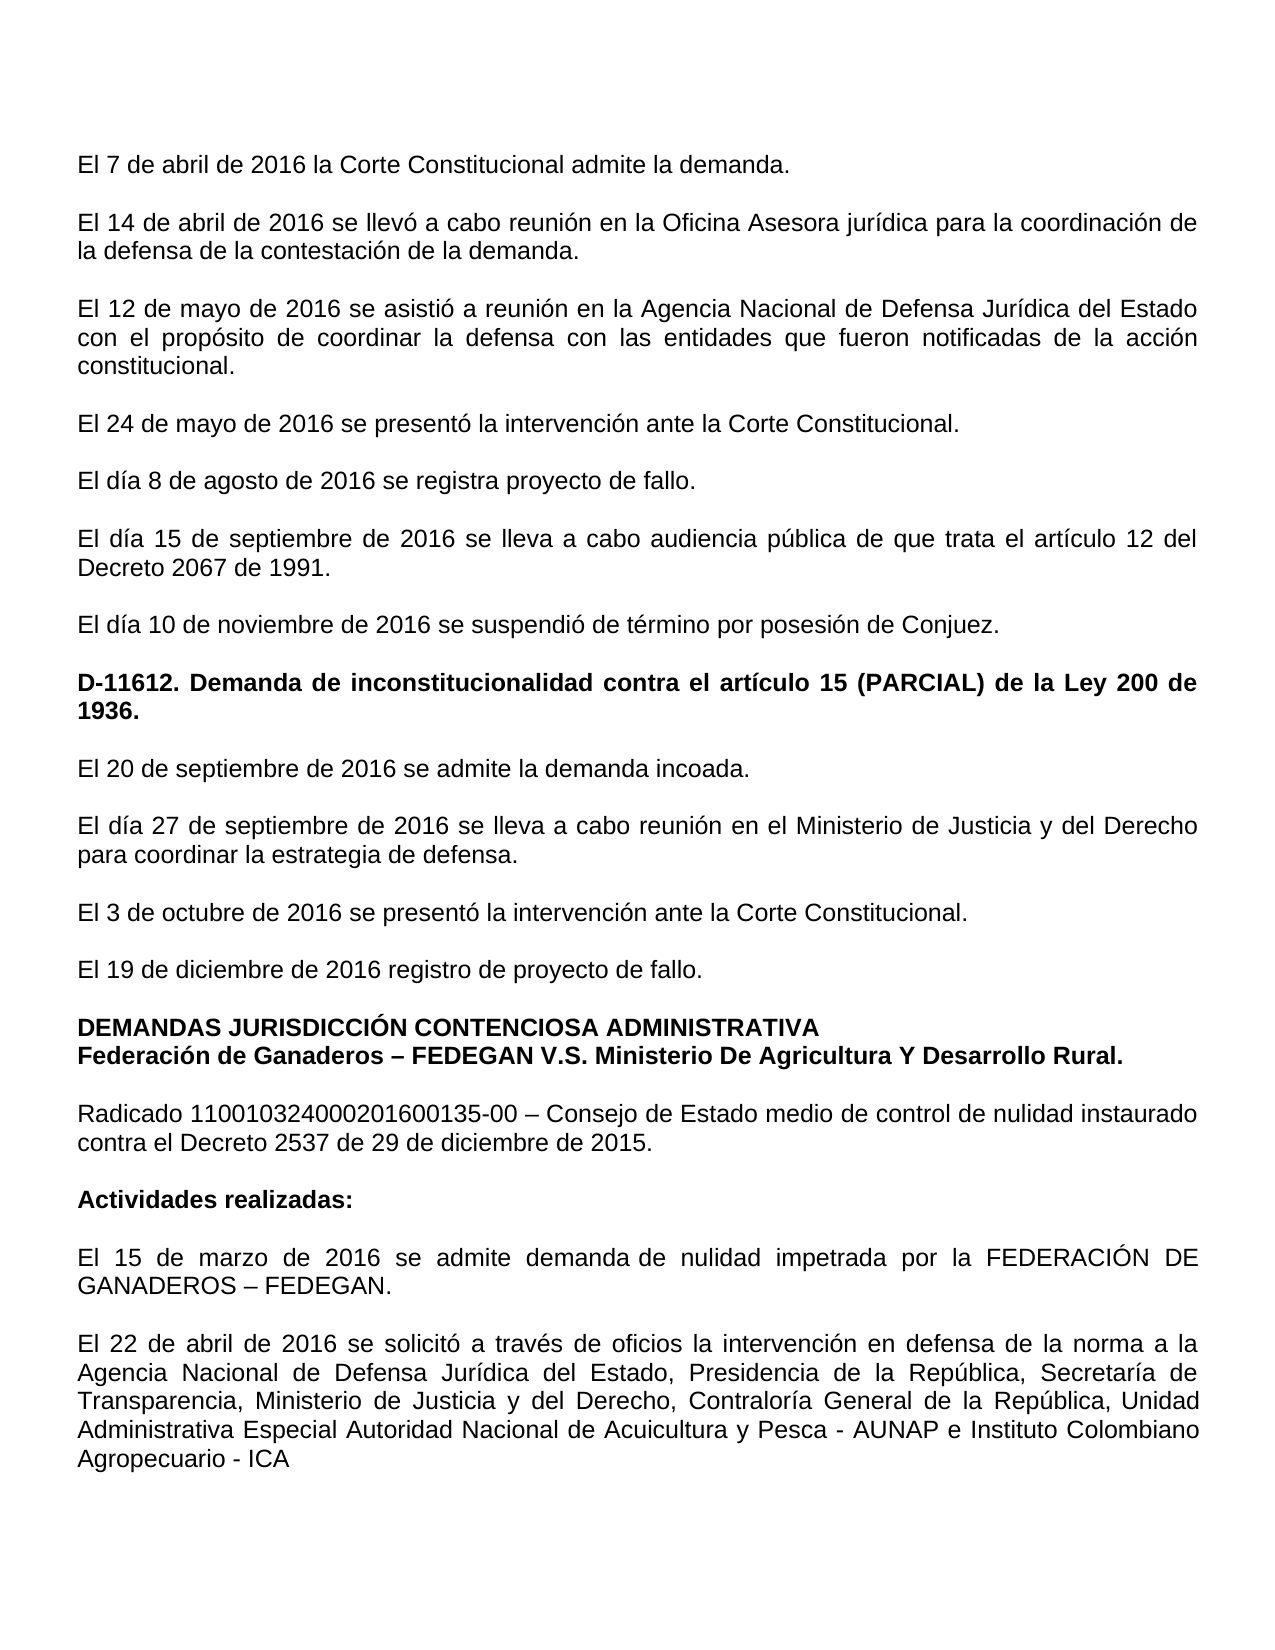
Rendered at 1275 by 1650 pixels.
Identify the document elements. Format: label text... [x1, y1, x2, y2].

text Actividades realizadas: [77, 1185, 1200, 1214]
text El 19 de diciembre de 2016 registro de proyecto de fallo. [77, 955, 1200, 984]
text El día 8 de agosto de 2016 se registra proyecto de fallo. [77, 466, 1200, 495]
text D-11612. Demanda de inconstitucionalidad contra el artículo 15 (PARCIAL) de la Ley 200 de 1936. [77, 667, 1200, 725]
text El 22 de abril de 2016 se solicitó a través de oficios la intervención en defensa de la norma a la Agencia Nacional de Defensa Jurídica del Estado, Presidencia de la República, Secretaría de Transparencia, Ministerio de Justicia y del Derecho, Contraloría General de la República, Unidad Administrativa Especial Autoridad Nacional de Acuicultura y Pesca - AUNAP e Instituto Colombiano Agropecuario - ICA [77, 1329, 1200, 1472]
text El día 27 de septiembre de 2016 se lleva a cabo reunión en el Ministerio de Justicia y del Derecho para coordinar la estrategia de defensa. [77, 811, 1200, 869]
text El día 10 de noviembre de 2016 se suspendió de término por posesión de Conjuez. [77, 610, 1200, 639]
text Federación de Ganaderos – FEDEGAN V.S. Ministerio De Agricultura Y Desarrollo Rural. [77, 1041, 1200, 1070]
text El 14 de abril de 2016 se llevó a cabo reunión en la Oficina Asesora jurídica para la coordinación de la defensa de la contestación de la demanda. [77, 207, 1200, 265]
text El 12 de mayo de 2016 se asistió a reunión en la Agencia Nacional de Defensa Jurídica del Estado con el propósito de coordinar la defensa con las entidades que fueron notificadas de la acción constitucional. [77, 294, 1200, 380]
text Radicado 110010324000201600135-00 – Consejo de Estado medio de control de nulidad instaurado contra el Decreto 2537 de 29 de diciembre de 2015. [77, 1099, 1200, 1156]
text El 15 de marzo de 2016 se admite demanda de nulidad impetrada por la FEDERACIÓN DE GANADEROS – FEDEGAN. [77, 1242, 1200, 1300]
text El 24 de mayo de 2016 se presentó la intervención ante la Corte Constitucional. [77, 409, 1200, 437]
text DEMANDAS JURISDICCIÓN CONTENCIOSA ADMINISTRATIVA [77, 1012, 1200, 1041]
text El 7 de abril de 2016 la Corte Constitucional admite la demanda. [77, 150, 1200, 179]
text El día 15 de septiembre de 2016 se lleva a cabo audiencia pública de que trata el artículo 12 del Decreto 2067 de 1991. [77, 524, 1200, 581]
text El 20 de septiembre de 2016 se admite la demanda incoada. [77, 754, 1200, 782]
text El 3 de octubre de 2016 se presentó la intervención ante la Corte Constitucional. [77, 897, 1200, 926]
